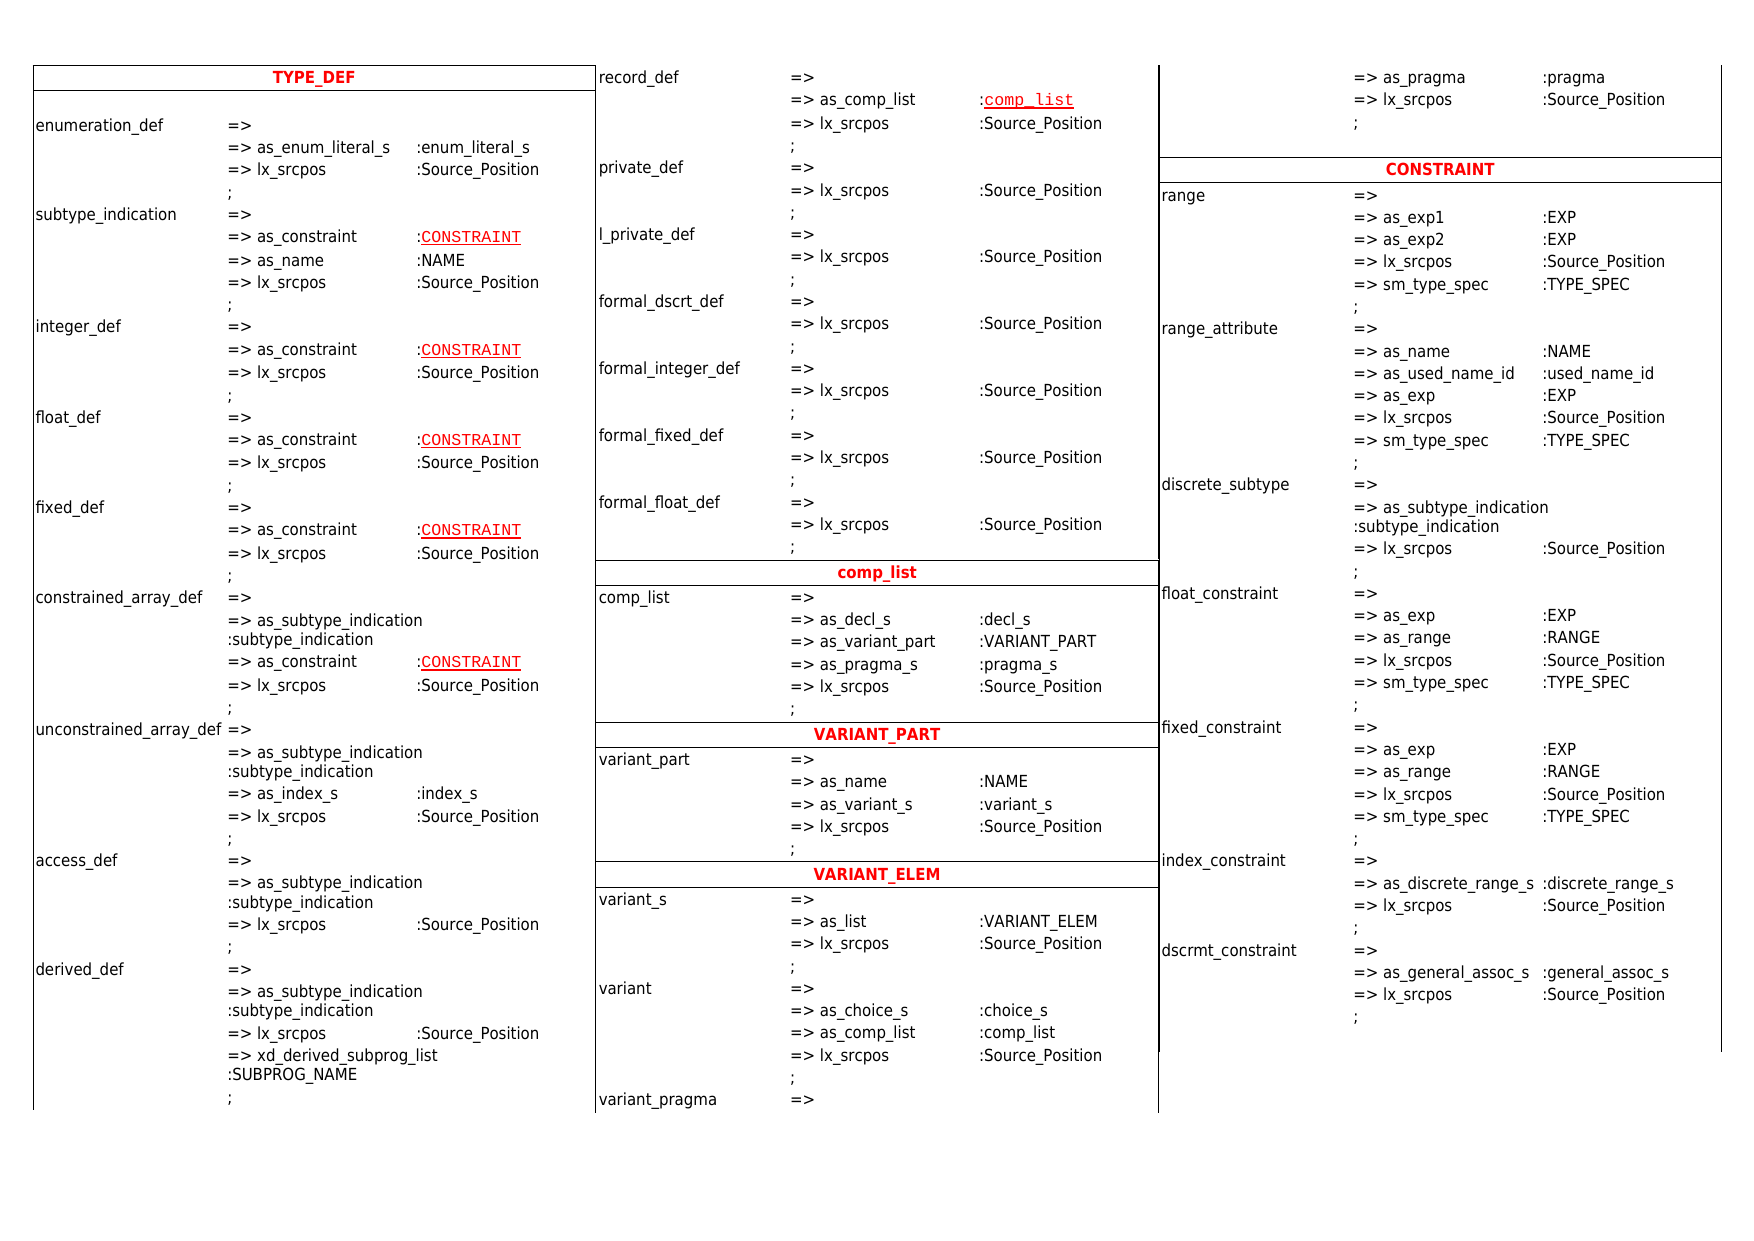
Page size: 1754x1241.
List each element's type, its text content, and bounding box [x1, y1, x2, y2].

text ; [596, 337, 1158, 359]
text => as_list :VARIANT_ELEM [596, 912, 1158, 934]
text ; [34, 566, 595, 588]
text => as_exp2 :EXP [1160, 230, 1721, 252]
text => lx_srcpos :Source_Position [34, 915, 595, 937]
text ; [596, 136, 1158, 158]
text => lx_srcpos :Source_Position [596, 515, 1158, 537]
text subtype_indication => [34, 205, 595, 227]
text ; [596, 403, 1158, 426]
text => lx_srcpos :Source_Position [1160, 985, 1721, 1007]
text => lx_srcpos :Source_Position [1160, 896, 1721, 918]
text ; [596, 839, 1158, 861]
text => as_subtype_indication :subtype_indication [34, 873, 595, 915]
text => as_constraint :CONSTRAINT [34, 520, 595, 544]
text => lx_srcpos :Source_Position [34, 807, 595, 829]
text ; [34, 295, 595, 317]
text integer_def => [34, 317, 595, 340]
text => as_choice_s :choice_s [596, 1001, 1158, 1023]
text => as_subtype_indication :subtype_indication [34, 611, 595, 652]
text variant_part => [596, 748, 1158, 772]
text VARIANT_ELEM [596, 862, 1158, 887]
text => lx_srcpos :Source_Position [596, 114, 1158, 136]
text => as_constraint :CONSTRAINT [34, 340, 595, 363]
text => as_name :NAME [34, 251, 595, 273]
text => xd_derived_subprog_list :SUBPROG_NAME [34, 1046, 595, 1088]
text fixed_constraint => [1160, 717, 1721, 740]
text TYPE_DEF [34, 66, 595, 90]
text formal_float_def => [596, 493, 1158, 515]
text => as_exp :EXP [1160, 606, 1721, 628]
text => as_constraint :CONSTRAINT [34, 430, 595, 453]
text ; [596, 203, 1158, 225]
text constrained_array_def => [34, 588, 595, 611]
text private_def => [596, 158, 1158, 181]
text => as_constraint :CONSTRAINT [34, 652, 595, 676]
text => lx_srcpos :Source_Position [34, 676, 595, 698]
text => lx_srcpos :Source_Position [1160, 252, 1721, 274]
text ; [596, 270, 1158, 292]
text unconstrained_array_def => [34, 720, 595, 743]
text enumeration_def => [34, 116, 595, 138]
text ; [34, 182, 595, 205]
text derived_def => [34, 960, 595, 982]
text => as_range :RANGE [1160, 762, 1721, 784]
text => as_range :RANGE [1160, 628, 1721, 651]
text ; [34, 829, 595, 851]
text ; [596, 957, 1158, 979]
text ; [596, 699, 1158, 722]
text => lx_srcpos :Source_Position [596, 817, 1158, 839]
text => lx_srcpos :Source_Position [34, 363, 595, 385]
text => as_enum_literal_s :enum_literal_s [34, 138, 595, 160]
text ; [596, 470, 1158, 493]
text ; [1160, 695, 1721, 717]
text float_constraint => [1160, 584, 1721, 606]
text => lx_srcpos :Source_Position [1160, 90, 1721, 112]
text => as_subtype_indication :subtype_indication [1160, 497, 1721, 539]
text ; [34, 476, 595, 498]
text => sm_type_spec :TYPE_SPEC [1160, 807, 1721, 829]
text => as_pragma :pragma [1160, 65, 1721, 90]
text comp_list [596, 561, 1158, 585]
text formal_integer_def => [596, 359, 1158, 381]
text access_def => [34, 851, 595, 873]
text => lx_srcpos :Source_Position [1160, 651, 1721, 673]
text ; [1160, 561, 1721, 584]
text => lx_srcpos :Source_Position [1160, 784, 1721, 807]
text ; [1160, 829, 1721, 851]
text => as_comp_list :comp_list [596, 90, 1158, 114]
text record_def => [596, 65, 1158, 90]
text variant => [596, 979, 1158, 1001]
text ; [34, 698, 595, 720]
text => as_exp :EXP [1160, 386, 1721, 408]
text => as_variant_s :variant_s [596, 794, 1158, 817]
text l_private_def => [596, 225, 1158, 247]
text => lx_srcpos :Source_Position [596, 181, 1158, 203]
text => lx_srcpos :Source_Position [1160, 539, 1721, 561]
text ; [1160, 297, 1721, 319]
text => as_general_assoc_s :general_assoc_s [1160, 963, 1721, 985]
text => as_subtype_indication :subtype_indication [34, 982, 595, 1024]
text ; [34, 1088, 595, 1110]
text variant_pragma => [596, 1090, 1158, 1113]
text ; [1160, 453, 1721, 475]
text => lx_srcpos :Source_Position [1160, 408, 1721, 431]
text => lx_srcpos :Source_Position [34, 1024, 595, 1046]
text => lx_srcpos :Source_Position [596, 247, 1158, 270]
text VARIANT_PART [596, 723, 1158, 747]
text => as_subtype_indication :subtype_indication [34, 743, 595, 784]
text => lx_srcpos :Source_Position [34, 273, 595, 295]
text => as_exp1 :EXP [1160, 208, 1721, 230]
text => as_name :NAME [1160, 341, 1721, 364]
text formal_fixed_def => [596, 426, 1158, 448]
text => as_variant_part :VARIANT_PART [596, 632, 1158, 655]
text => lx_srcpos :Source_Position [596, 448, 1158, 470]
text => as_exp :EXP [1160, 740, 1721, 762]
text => lx_srcpos :Source_Position [596, 381, 1158, 403]
text => lx_srcpos :Source_Position [34, 453, 595, 476]
text => as_index_s :index_s [34, 784, 595, 807]
text => as_constraint :CONSTRAINT [34, 227, 595, 251]
text index_constraint => [1160, 851, 1721, 873]
text => lx_srcpos :Source_Position [596, 934, 1158, 957]
text float_def => [34, 408, 595, 430]
text fixed_def => [34, 498, 595, 520]
text => as_pragma_s :pragma_s [596, 655, 1158, 677]
text formal_dscrt_def => [596, 292, 1158, 314]
text variant_s => [596, 888, 1158, 912]
text ; [1160, 1007, 1721, 1029]
text => sm_type_spec :TYPE_SPEC [1160, 274, 1721, 297]
text comp_list => [596, 586, 1158, 610]
text ; [1160, 112, 1721, 135]
text => as_name :NAME [596, 772, 1158, 794]
text range => [1160, 183, 1721, 208]
text ; [596, 537, 1158, 559]
text => as_comp_list :comp_list [596, 1023, 1158, 1046]
text => lx_srcpos :Source_Position [596, 314, 1158, 337]
text ; [34, 385, 595, 408]
text => as_used_name_id :used_name_id [1160, 364, 1721, 386]
text ; [1160, 918, 1721, 940]
text => lx_srcpos :Source_Position [34, 160, 595, 182]
text => as_discrete_range_s :discrete_range_s [1160, 873, 1721, 896]
text discrete_subtype => [1160, 475, 1721, 497]
text => as_decl_s :decl_s [596, 610, 1158, 632]
text => sm_type_spec :TYPE_SPEC [1160, 431, 1721, 453]
text CONSTRAINT [1160, 158, 1721, 182]
text => lx_srcpos :Source_Position [34, 544, 595, 566]
text range_attribute => [1160, 319, 1721, 341]
text => sm_type_spec :TYPE_SPEC [1160, 673, 1721, 695]
text dscrmt_constraint => [1160, 940, 1721, 963]
text ; [596, 1068, 1158, 1090]
text => lx_srcpos :Source_Position [596, 677, 1158, 699]
text ; [34, 937, 595, 960]
text => lx_srcpos :Source_Position [596, 1046, 1158, 1068]
